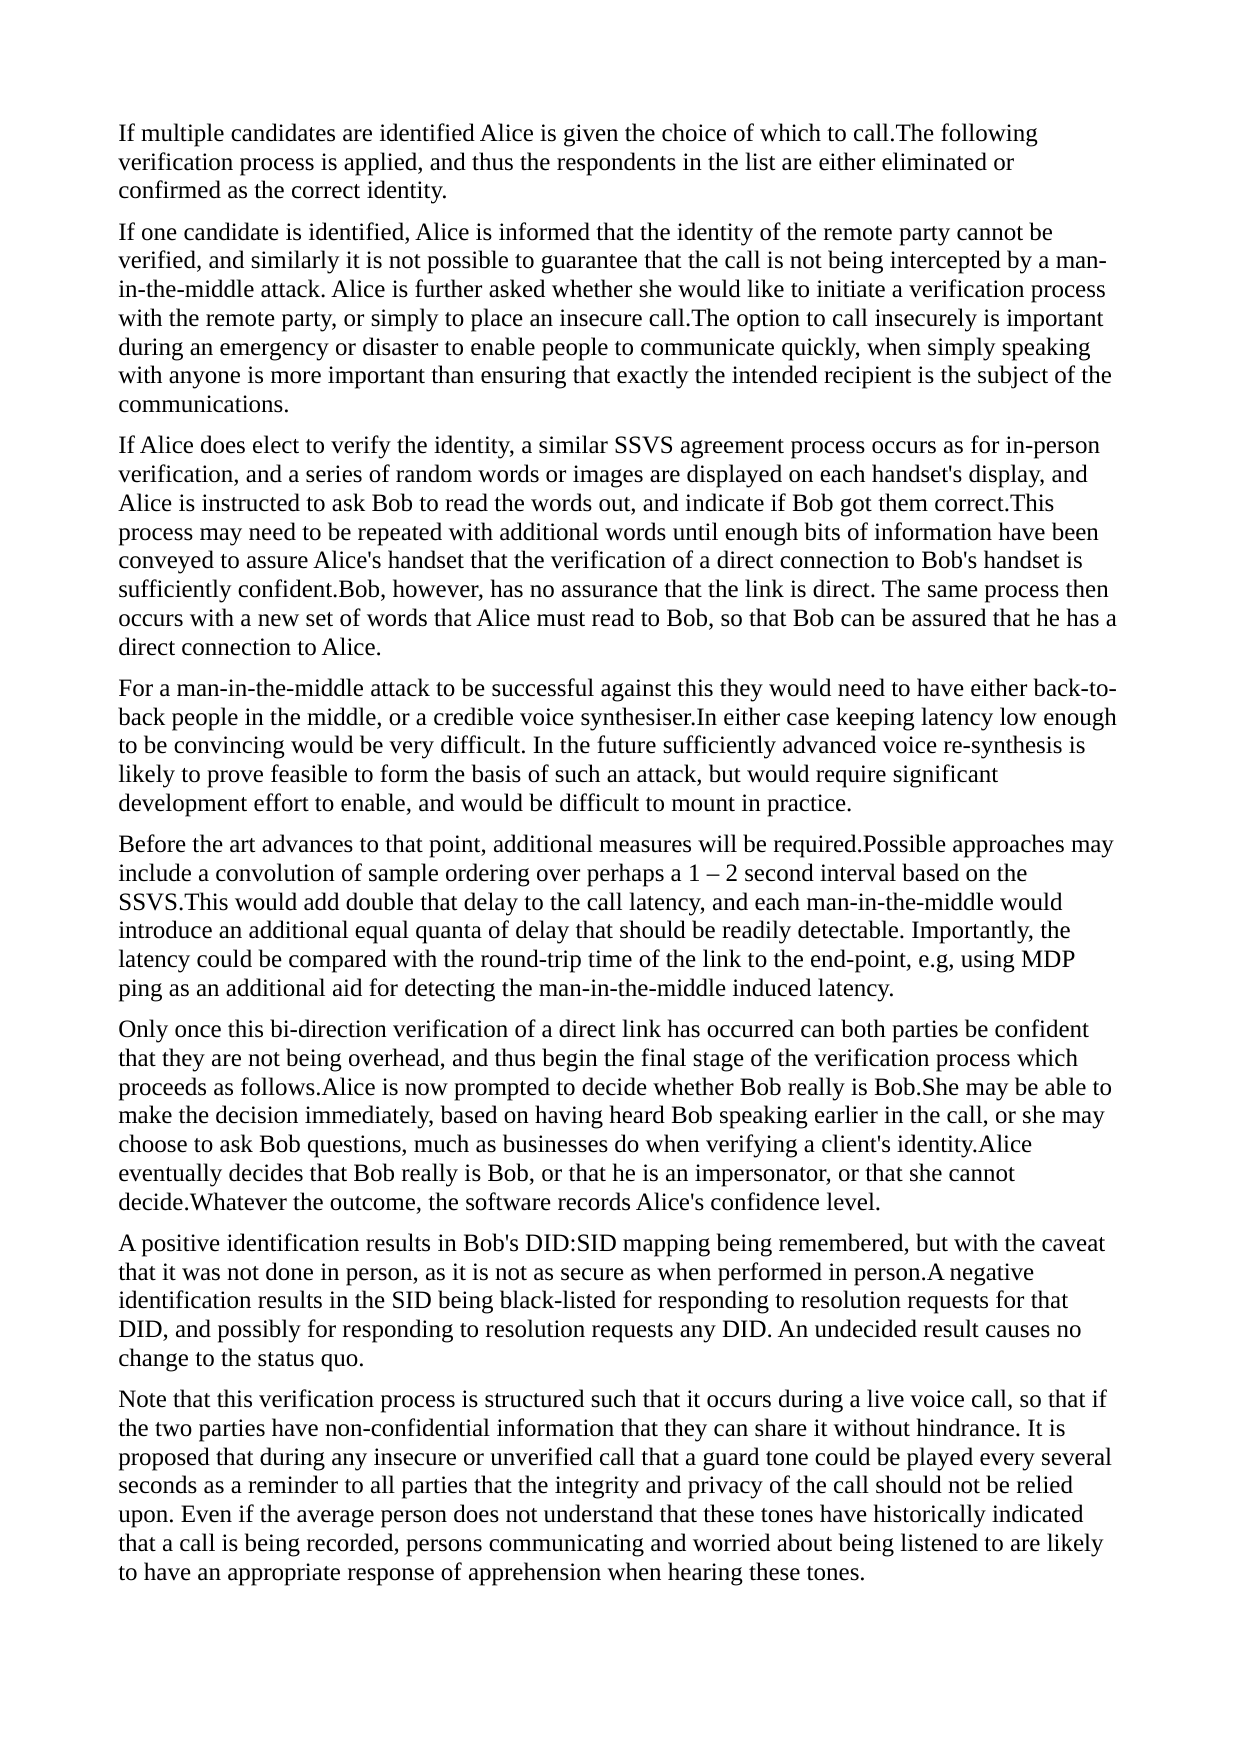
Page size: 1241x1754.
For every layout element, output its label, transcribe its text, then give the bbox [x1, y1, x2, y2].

text If one candidate is identified, Alice is informed that the identity of the remote party cannot be verified, and similarly it is not possible to guarantee that the call is not being intercepted by a man-in-the-middle attack. Alice is further asked whether she would like to initiate a verification process with the remote party, or simply to place an insecure call.The option to call insecurely is important during an emergency or disaster to enable people to communicate quickly, when simply speaking with anyone is more important than ensuring that exactly the intended recipient is the subject of the communications. [118, 217, 1122, 418]
text For a man-in-the-middle attack to be successful against this they would need to have either back-to-back people in the middle, or a credible voice synthesiser.In either case keeping latency low enough to be convincing would be very difficult. In the future sufficiently advanced voice re-synthesis is likely to prove feasible to form the basis of such an attack, but would require significant development effort to enable, and would be difficult to mount in practice. [118, 673, 1122, 817]
text Before the art advances to that point, additional measures will be required.Possible approaches may include a convolution of sample ordering over perhaps a 1 – 2 second interval based on the SSVS.This would add double that delay to the call latency, and each man-in-the-middle would introduce an additional equal quanta of delay that should be readily detectable. Importantly, the latency could be compared with the round-trip time of the link to the end-point, e.g, using MDP ping as an additional aid for detecting the man-in-the-middle induced latency. [118, 829, 1122, 1002]
text If multiple candidates are identified Alice is given the choice of which to call.The following verification process is applied, and thus the respondents in the list are either eliminated or confirmed as the correct identity. [118, 118, 1122, 204]
text Note that this verification process is structured such that it occurs during a live voice call, so that if the two parties have non-confidential information that they can share it without hindrance. It is proposed that during any insecure or unverified call that a guard tone could be played every several seconds as a reminder to all parties that the integrity and privacy of the call should not be relied upon. Even if the average person does not understand that these tones have historically indicated that a call is being recorded, persons communicating and worried about being listened to are likely to have an appropriate response of apprehension when hearing these tones. [118, 1384, 1122, 1586]
text Only once this bi-direction verification of a direct link has occurred can both parties be confident that they are not being overhead, and thus begin the final stage of the verification process which proceeds as follows.Alice is now prompted to decide whether Bob really is Bob.She may be able to make the decision immediately, based on having heard Bob speaking earlier in the call, or she may choose to ask Bob questions, much as businesses do when verifying a client's identity.Alice eventually decides that Bob really is Bob, or that he is an impersonator, or that she cannot decide.Whatever the outcome, the software records Alice's confidence level. [118, 1014, 1122, 1216]
text A positive identification results in Bob's DID:SID mapping being remembered, but with the caveat that it was not done in person, as it is not as secure as when performed in person.A negative identification results in the SID being black-listed for responding to resolution requests for that DID, and possibly for responding to resolution requests any DID. An undecided result causes no change to the status quo. [118, 1228, 1122, 1372]
text If Alice does elect to verify the identity, a similar SSVS agreement process occurs as for in-person verification, and a series of random words or images are displayed on each handset's display, and Alice is instructed to ask Bob to read the words out, and indicate if Bob got them correct.This process may need to be repeated with additional words until enough bits of information have been conveyed to assure Alice's handset that the verification of a direct connection to Bob's handset is sufficiently confident.Bob, however, has no assurance that the link is direct. The same process then occurs with a new set of words that Alice must read to Bob, so that Bob can be assured that he has a direct connection to Alice. [118, 431, 1122, 661]
